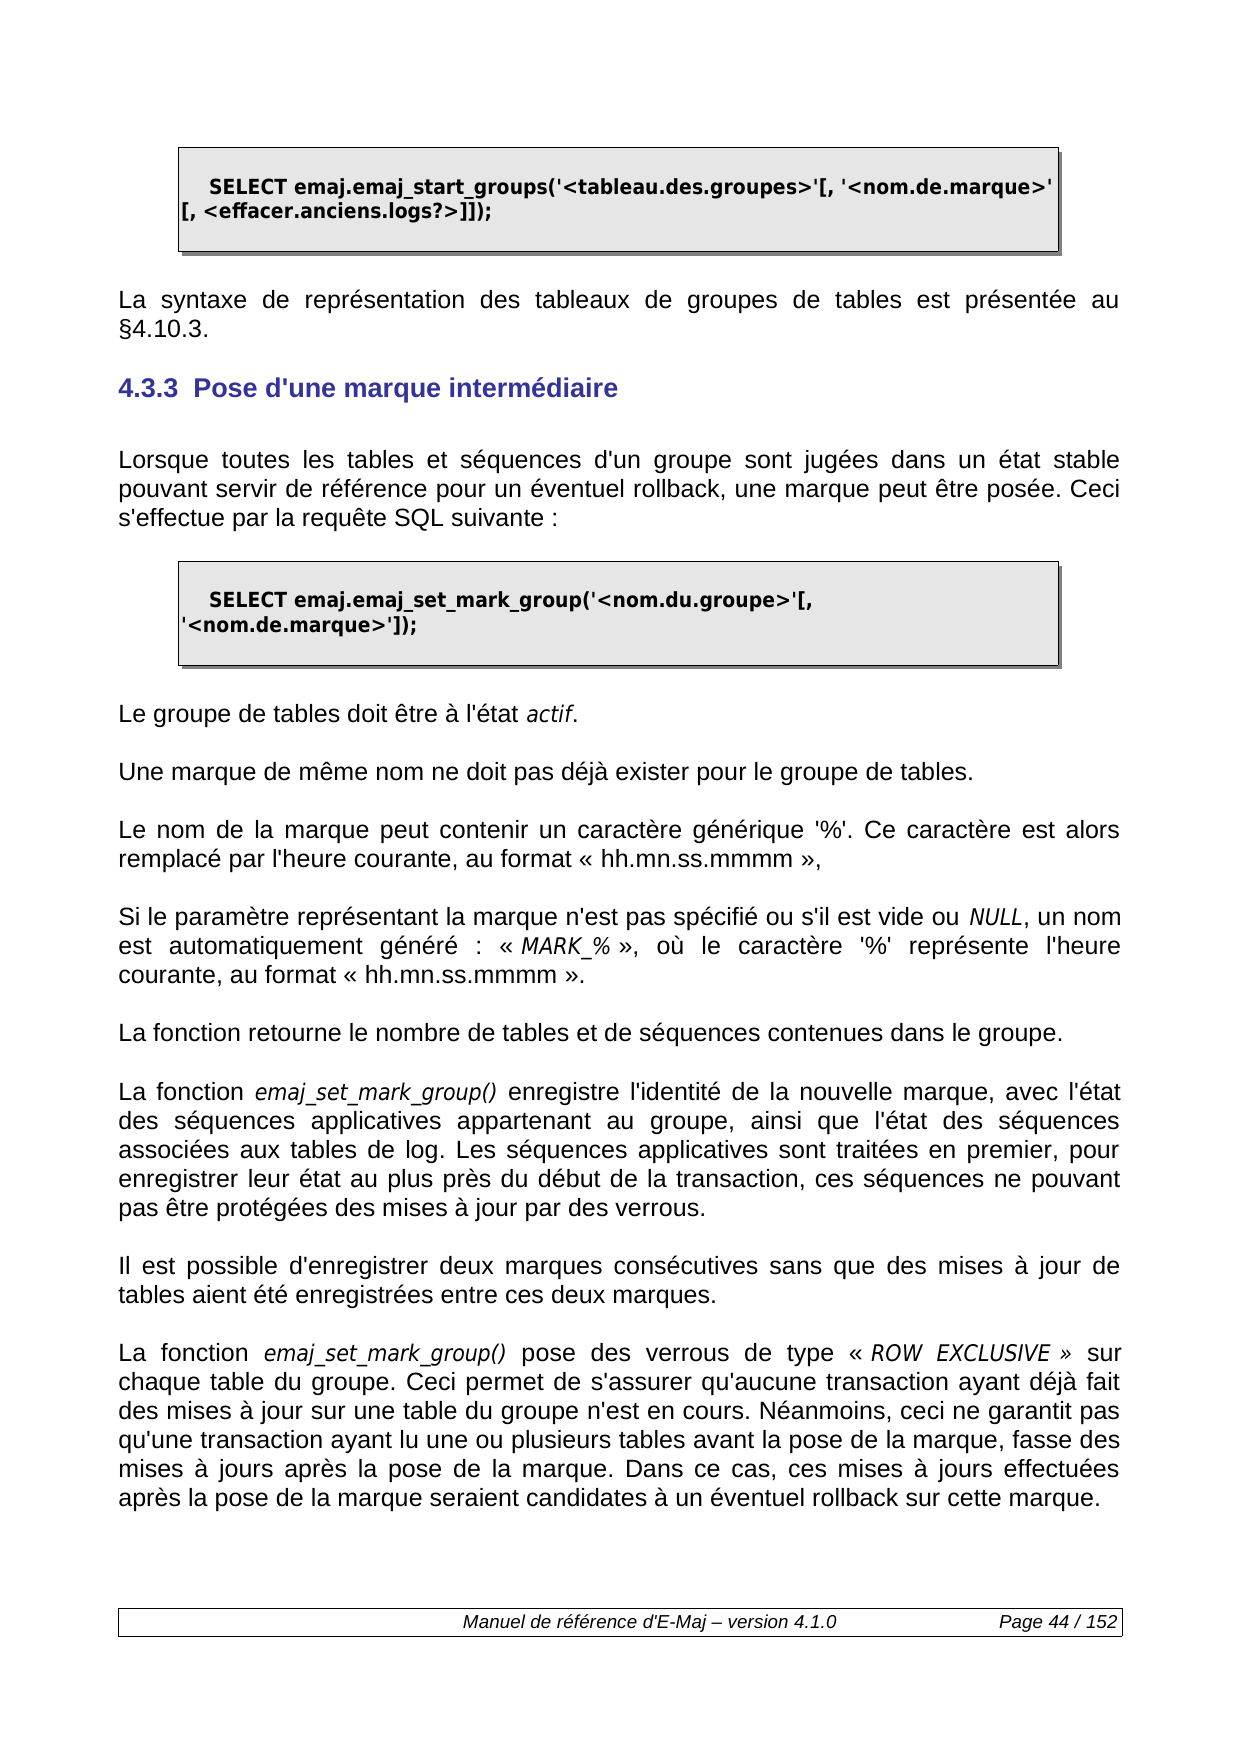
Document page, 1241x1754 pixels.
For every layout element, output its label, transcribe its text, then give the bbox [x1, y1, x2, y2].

text SELECT emaj.emaj_start_groups('<tableau.des.groupes>'[, '<nom.de.marque>' [, <effacer.anciens.logs?>]]); [179, 172, 1058, 221]
text SELECT emaj.emaj_set_mark_group('<nom.du.groupe>'[, '<nom.de.marque>']); [179, 585, 1058, 634]
text La fonction retourne le nombre de tables et de séquences contenues dans le groupe. [118, 1018, 1122, 1047]
text La syntaxe de représentation des tableaux de groupes de tables est présentée au §4.10.3. [118, 285, 1122, 343]
text La fonction emaj_set_mark_group() pose des verrous de type « ROW EXCLUSIVE » sur chaque table du groupe. Ceci permet de s'assurer qu'aucune transaction ayant déjà fait des mises à jour sur une table du groupe n'est en cours. Néanmoins, ceci ne garantit pas qu'une transaction ayant lu une ou plusieurs tables avant la pose de la marque, fasse des mises à jours après la pose de la marque. Dans ce cas, ces mises à jours effectuées après la pose de la marque seraient candidates à un éventuel rollback sur cette marque. [118, 1338, 1122, 1512]
text Le nom de la marque peut contenir un caractère générique '%'. Ce caractère est alors remplacé par l'heure courante, au format « hh.mn.ss.mmmm », [118, 815, 1122, 873]
text Si le paramètre représentant la marque n'est pas spécifié ou s'il est vide ou NULL, un nom est automatiquement généré : « MARK_% », où le caractère '%' représente l'heure courante, au format « hh.mn.ss.mmmm ». [118, 902, 1122, 989]
text Lorsque toutes les tables et séquences d'un groupe sont jugées dans un état stable pouvant servir de référence pour un éventuel rollback, une marque peut être posée. Ceci s'effectue par la requête SQL suivante : [118, 445, 1122, 532]
subtitle Pose d'une marque intermédiaire [118, 372, 1122, 403]
text Le groupe de tables doit être à l'état actif. [118, 699, 1122, 728]
text Une marque de même nom ne doit pas déjà exister pour le groupe de tables. [118, 757, 1122, 786]
text Il est possible d'enregistrer deux marques consécutives sans que des mises à jour de tables aient été enregistrées entre ces deux marques. [118, 1251, 1122, 1309]
text La fonction emaj_set_mark_group() enregistre l'identité de la nouvelle marque, avec l'état des séquences applicatives appartenant au groupe, ainsi que l'état des séquences associées aux tables de log. Les séquences applicatives sont traitées en premier, pour enregistrer leur état au plus près du début de la transaction, ces séquences ne pouvant pas être protégées des mises à jour par des verrous. [118, 1076, 1122, 1222]
